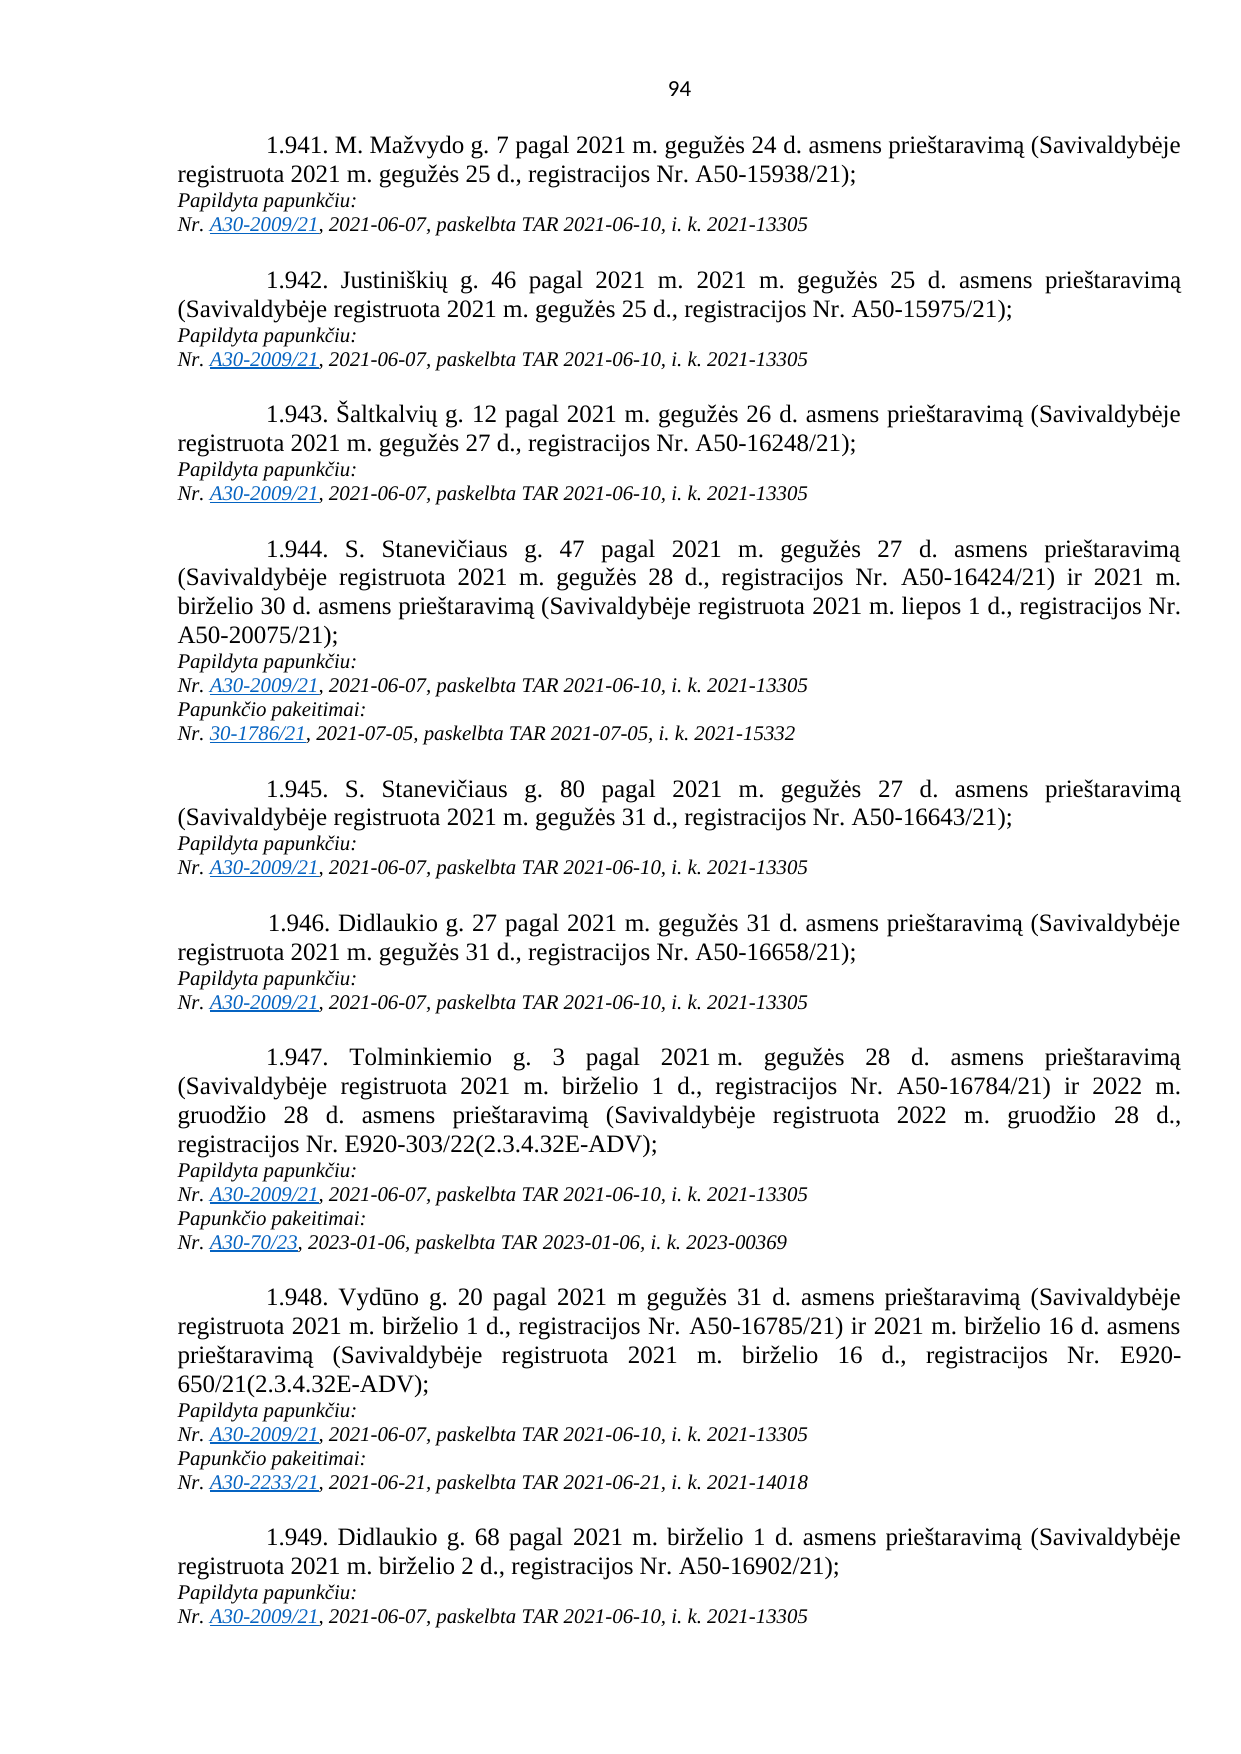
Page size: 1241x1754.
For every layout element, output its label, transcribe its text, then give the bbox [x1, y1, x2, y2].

text 1.941. M. Mažvydo g. 7 pagal 2021 m. gegužės 24 d. asmens prieštaravimą (Savivaldybėje registruota 2021 m. gegužės 25 d., registracijos Nr. A50-15938/21); [177, 131, 1181, 188]
text Papunkčio pakeitimai: [177, 697, 1181, 721]
text 1.949. Didlaukio g. 68 pagal 2021 m. birželio 1 d. asmens prieštaravimą (Savivaldybėje registruota 2021 m. birželio 2 d., registracijos Nr. A50-16902/21); [177, 1522, 1181, 1580]
text 1.946. Didlaukio g. 27 pagal 2021 m. gegužės 31 d. asmens prieštaravimą (Savivaldybėje registruota 2021 m. gegužės 31 d., registracijos Nr. A50-16658/21); [177, 908, 1181, 966]
text 1.943. Šaltkalvių g. 12 pagal 2021 m. gegužės 26 d. asmens prieštaravimą (Savivaldybėje registruota 2021 m. gegužės 27 d., registracijos Nr. A50-16248/21); [177, 399, 1181, 457]
text 1.942. Justiniškių g. 46 pagal 2021 m. 2021 m. gegužės 25 d. asmens prieštaravimą (Savivaldybėje registruota 2021 m. gegužės 25 d., registracijos Nr. A50-15975/21); [177, 265, 1181, 322]
text 1.945. S. Stanevičiaus g. 80 pagal 2021 m. gegužės 27 d. asmens prieštaravimą (Savivaldybėje registruota 2021 m. gegužės 31 d., registracijos Nr. A50-16643/21); [177, 774, 1181, 831]
text Nr. A30-2009/21, 2021-06-07, paskelbta TAR 2021-06-10, i. k. 2021-13305 [177, 855, 1181, 879]
text Nr. A30-70/23, 2023-01-06, paskelbta TAR 2023-01-06, i. k. 2023-00369 [177, 1230, 1181, 1254]
text Nr. A30-2009/21, 2021-06-07, paskelbta TAR 2021-06-10, i. k. 2021-13305 [177, 1182, 1181, 1206]
text Nr. A30-2233/21, 2021-06-21, paskelbta TAR 2021-06-21, i. k. 2021-14018 [177, 1470, 1181, 1494]
text Nr. A30-2009/21, 2021-06-07, paskelbta TAR 2021-06-10, i. k. 2021-13305 [177, 673, 1181, 697]
text Papunkčio pakeitimai: [177, 1446, 1181, 1470]
text Papildyta papunkčiu: [177, 1397, 1181, 1422]
text Papunkčio pakeitimai: [177, 1206, 1181, 1230]
text Nr. 30-1786/21, 2021-07-05, paskelbta TAR 2021-07-05, i. k. 2021-15332 [177, 721, 1181, 745]
text 1.948. Vydūno g. 20 pagal 2021 m gegužės 31 d. asmens prieštaravimą (Savivaldybėje registruota 2021 m. birželio 1 d., registracijos Nr. A50-16785/21) ir 2021 m. birželio 16 d. asmens prieštaravimą (Savivaldybėje registruota 2021 m. birželio 16 d., registracijos Nr. E920-650/21(2.3.4.32E-ADV); [177, 1282, 1181, 1397]
text Papildyta papunkčiu: [177, 1157, 1181, 1182]
text Papildyta papunkčiu: [177, 322, 1181, 347]
text Nr. A30-2009/21, 2021-06-07, paskelbta TAR 2021-06-10, i. k. 2021-13305 [177, 212, 1181, 236]
text Nr. A30-2009/21, 2021-06-07, paskelbta TAR 2021-06-10, i. k. 2021-13305 [177, 347, 1181, 371]
text Nr. A30-2009/21, 2021-06-07, paskelbta TAR 2021-06-10, i. k. 2021-13305 [177, 481, 1181, 505]
text Papildyta papunkčiu: [177, 966, 1181, 990]
text 1.947. Tolminkiemio g. 3 pagal 2021 m. gegužės 28 d. asmens prieštaravimą (Savivaldybėje registruota 2021 m. birželio 1 d., registracijos Nr. A50-16784/21) ir 2022 m. gruodžio 28 d. asmens prieštaravimą (Savivaldybėje registruota 2022 m. gruodžio 28 d., registracijos Nr. E920-303/22(2.3.4.32E-ADV); [177, 1042, 1181, 1157]
text Nr. A30-2009/21, 2021-06-07, paskelbta TAR 2021-06-10, i. k. 2021-13305 [177, 1604, 1181, 1628]
text Nr. A30-2009/21, 2021-06-07, paskelbta TAR 2021-06-10, i. k. 2021-13305 [177, 990, 1181, 1014]
text Papildyta papunkčiu: [177, 457, 1181, 481]
text Papildyta papunkčiu: [177, 1580, 1181, 1604]
text Nr. A30-2009/21, 2021-06-07, paskelbta TAR 2021-06-10, i. k. 2021-13305 [177, 1422, 1181, 1446]
text 1.944. S. Stanevičiaus g. 47 pagal 2021 m. gegužės 27 d. asmens prieštaravimą (Savivaldybėje registruota 2021 m. gegužės 28 d., registracijos Nr. A50-16424/21) ir 2021 m. birželio 30 d. asmens prieštaravimą (Savivaldybėje registruota 2021 m. liepos 1 d., registracijos Nr. A50-20075/21); [177, 534, 1181, 649]
text Papildyta papunkčiu: [177, 649, 1181, 673]
text Papildyta papunkčiu: [177, 188, 1181, 212]
text Papildyta papunkčiu: [177, 831, 1181, 855]
